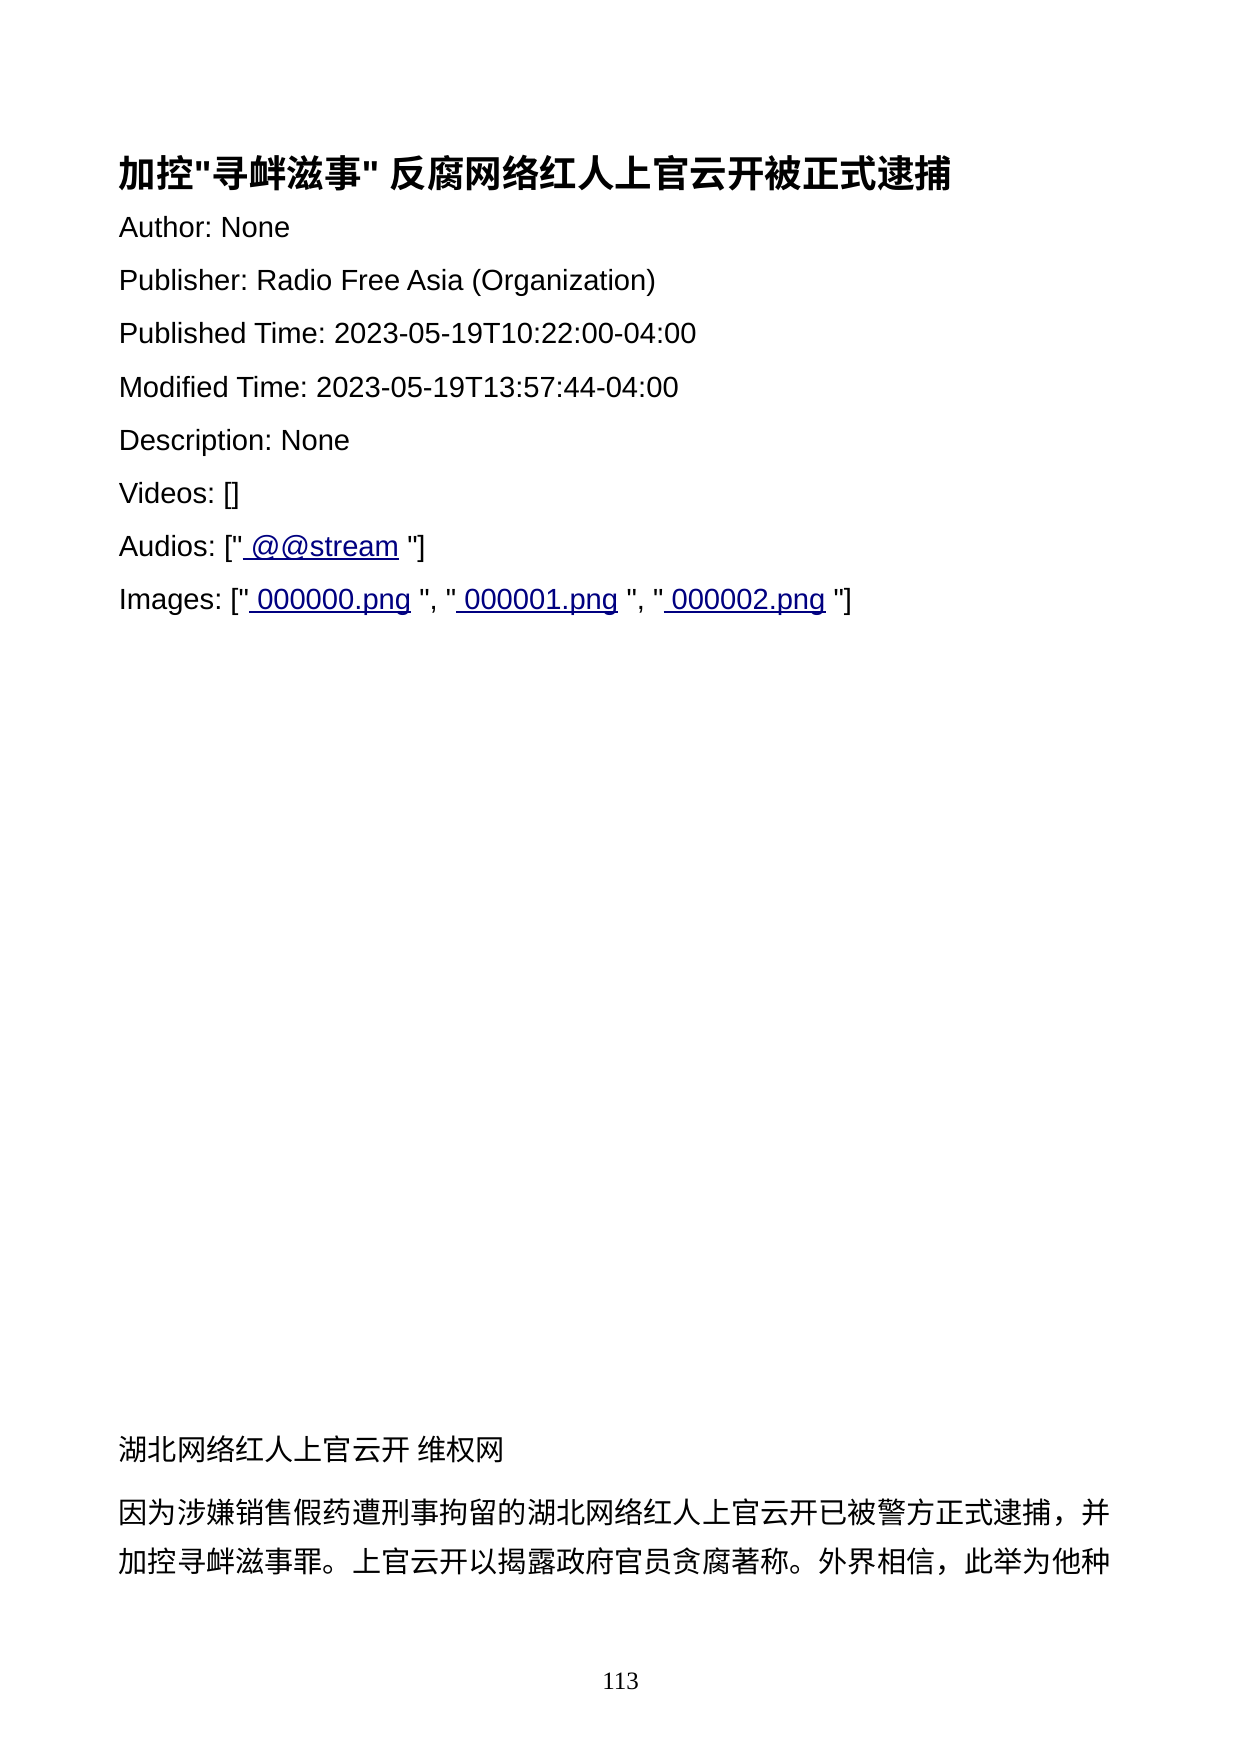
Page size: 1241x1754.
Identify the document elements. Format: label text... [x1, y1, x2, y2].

text Description: None [118, 423, 1122, 456]
text Publisher: Radio Free Asia (Organization) [118, 263, 1122, 297]
text Images: [" 000000.png ", " 000001.png ", " 000002.png "] [118, 582, 1122, 616]
subtitle 加控"寻衅滋事" 反腐网络红人上官云开被正式逮捕 [118, 143, 1122, 198]
text 湖北网络红人上官云开 维权网 [118, 635, 1122, 1469]
text Modified Time: 2023-05-19T13:57:44-04:00 [118, 370, 1122, 403]
text Videos: [] [118, 476, 1122, 509]
text Published Time: 2023-05-19T10:22:00-04:00 [118, 317, 1122, 350]
text 因为涉嫌销售假药遭刑事拘留的湖北网络红人上官云开已被警方正式逮捕，并加控寻衅滋事罪。上官云开以揭露政府官员贪腐著称。外界相信，此举为他种 [118, 1490, 1122, 1581]
text Audios: [" @@stream "] [118, 529, 1122, 563]
text Author: None [118, 210, 1122, 244]
